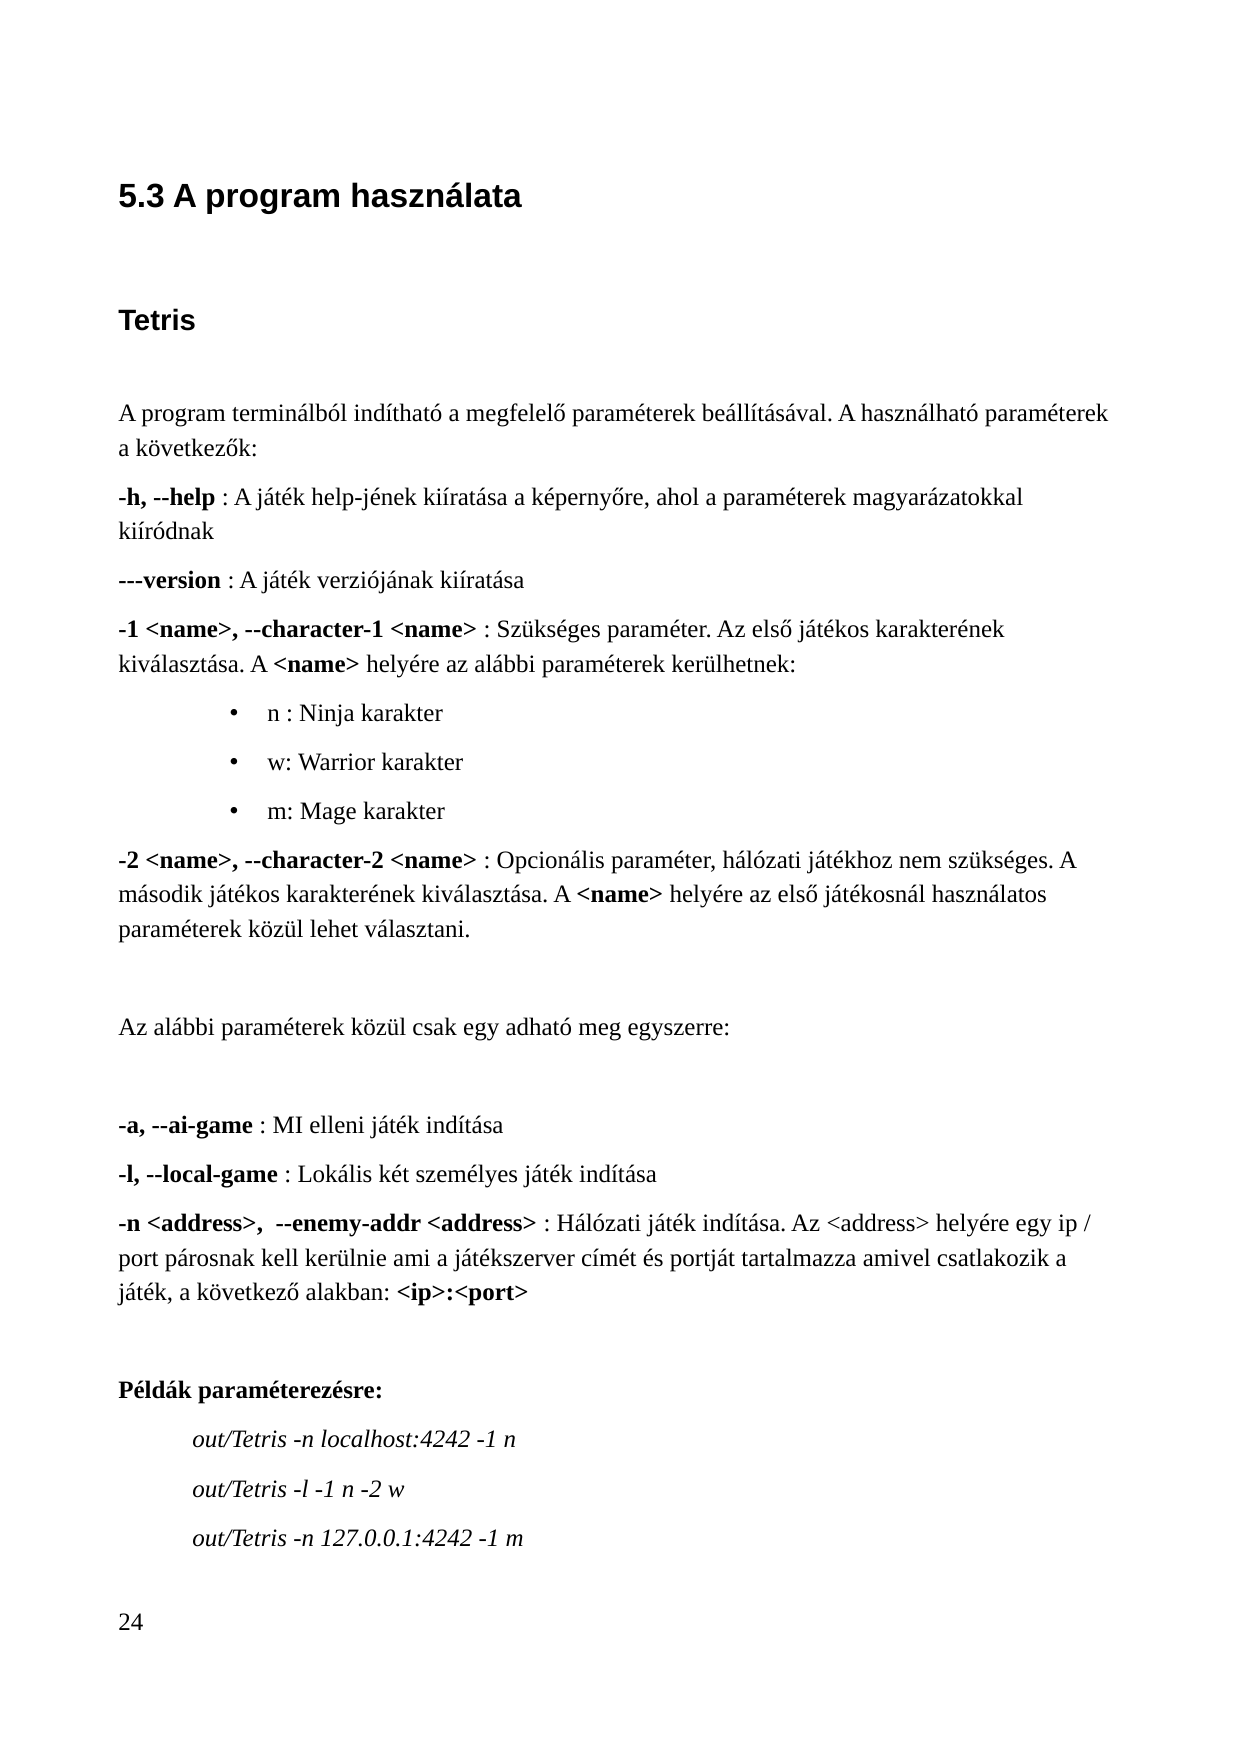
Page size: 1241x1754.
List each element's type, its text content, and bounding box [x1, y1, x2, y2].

text -n <address>, --enemy-addr <address> : Hálózati játék indítása. Az <address> helyére egy ip / port párosnak kell kerülnie ami a játékszerver címét és portját tartalmazza amivel csatlakozik a játék, a következő alakban: <ip>:<port> [118, 1208, 1122, 1306]
text Példák paraméterezésre: [118, 1376, 1122, 1404]
list w: Warrior karakter [229, 747, 1122, 776]
text -1 <name>, --character-1 <name> : Szükséges paraméter. Az első játékos karakterének kiválasztása. A <name> helyére az alábbi paraméterek kerülhetnek: [118, 614, 1122, 678]
text ---version : A játék verziójának kiíratása [118, 565, 1122, 594]
subtitle 5.3 A program használata [118, 176, 1122, 215]
text Az alábbi paraméterek közül csak egy adható meg egyszerre: [118, 1012, 1122, 1041]
text out/Tetris -n localhost:4242 -1 n [118, 1424, 1122, 1453]
list m: Mage karakter [229, 796, 1122, 825]
text out/Tetris -n 127.0.0.1:4242 -1 m [118, 1523, 1122, 1551]
text out/Tetris -l -1 n -2 w [118, 1474, 1122, 1502]
subtitle Tetris [118, 303, 1122, 337]
text -2 <name>, --character-2 <name> : Opcionális paraméter, hálózati játékhoz nem szükséges. A második játékos karakterének kiválasztása. A <name> helyére az első játékosnál használatos paraméterek közül lehet választani. [118, 845, 1122, 943]
text -a, --ai-game : MI elleni játék indítása [118, 1110, 1122, 1139]
text A program terminálból indítható a megfelelő paraméterek beállításával. A használható paraméterek a következők: [118, 398, 1122, 461]
text -h, --help : A játék help-jének kiíratása a képernyőre, ahol a paraméterek magyarázatokkal kiíródnak [118, 482, 1122, 545]
list n : Ninja karakter [229, 698, 1122, 727]
text -l, --local-game : Lokális két személyes játék indítása [118, 1159, 1122, 1188]
